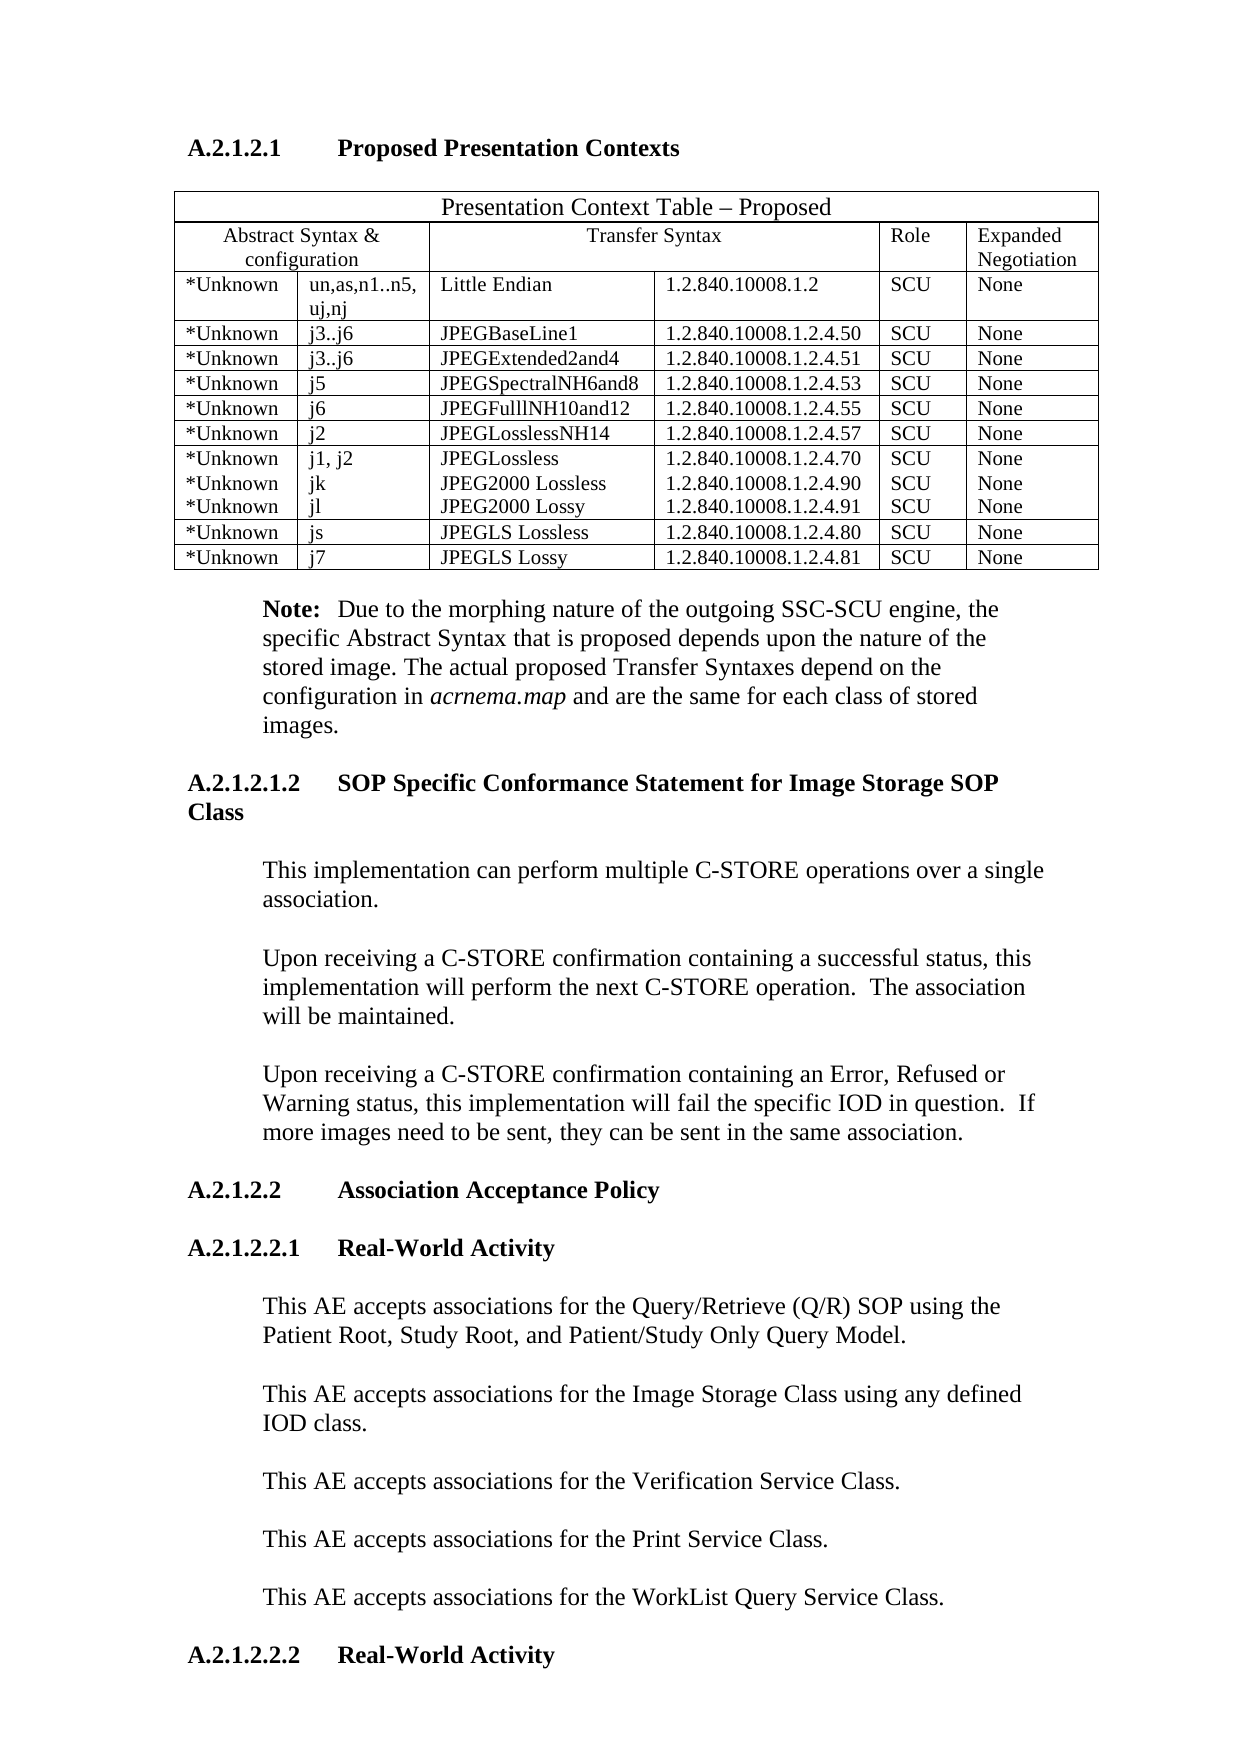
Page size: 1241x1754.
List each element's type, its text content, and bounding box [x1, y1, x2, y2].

table_cell SCU [880, 520, 966, 543]
table_cell None [967, 520, 1098, 543]
table_cell JPEGBaseLine1 [430, 321, 654, 345]
text This AE accepts associations for the WorkList Query Service Class. [262, 1582, 1053, 1611]
table_cell JPEGLossless [430, 446, 654, 470]
table_cell JPEGLS Lossless [430, 520, 654, 543]
table_cell None [967, 494, 1098, 518]
table_cell 1.2.840.10008.1.2.4.91 [655, 494, 879, 518]
table_cell j6 [298, 396, 429, 420]
table_cell SCU [880, 545, 966, 569]
table_cell *Unknown [175, 396, 297, 420]
table_cell 1.2.840.10008.1.2.4.51 [655, 346, 879, 370]
table_cell SCU [880, 446, 966, 470]
text This implementation can perform multiple C-STORE operations over a single association. [262, 855, 1053, 913]
text Upon receiving a C-STORE confirmation containing a successful status, this implementation will perform the next C-STORE operation. The association will be maintained. [262, 942, 1053, 1030]
table_cell jk [298, 470, 429, 494]
text A.2.1.2.2.2 Real-World Activity [187, 1640, 1053, 1669]
table_cell None [967, 446, 1098, 470]
table_cell None [967, 371, 1098, 395]
table_cell j2 [298, 421, 429, 445]
table_cell SCU [880, 494, 966, 518]
table_cell jl [298, 494, 429, 518]
table_cell SCU [880, 421, 966, 445]
table_cell Role [880, 223, 966, 271]
table_cell 1.2.840.10008.1.2 [655, 272, 879, 320]
table_cell None [967, 470, 1098, 494]
text A.2.1.2.2 Association Acceptance Policy [187, 1175, 1053, 1204]
table_cell *Unknown [175, 494, 297, 518]
table_cell *Unknown [175, 371, 297, 395]
table_cell js [298, 520, 429, 543]
table_cell 1.2.840.10008.1.2.4.50 [655, 321, 879, 345]
table_cell j7 [298, 545, 429, 569]
table_cell JPEGSpectralNH6and8 [430, 371, 654, 395]
table_cell None [967, 346, 1098, 370]
table_cell *Unknown [175, 470, 297, 494]
text This AE accepts associations for the Image Storage Class using any defined IOD class. [262, 1378, 1053, 1437]
text This AE accepts associations for the Query/Retrieve (Q/R) SOP using the Patient Root, Study Root, and Patient/Study Only Query Model. [262, 1291, 1053, 1349]
table_cell SCU [880, 272, 966, 320]
table_cell SCU [880, 346, 966, 370]
table_cell JPEG2000 Lossy [430, 494, 654, 518]
table_cell j1, j2 [298, 446, 429, 470]
table_cell 1.2.840.10008.1.2.4.90 [655, 470, 879, 494]
table_cell SCU [880, 321, 966, 345]
table_cell *Unknown [175, 545, 297, 569]
table_cell JPEGLS Lossy [430, 545, 654, 569]
table_cell j3..j6 [298, 346, 429, 370]
table_cell 1.2.840.10008.1.2.4.80 [655, 520, 879, 543]
table_cell *Unknown [175, 321, 297, 345]
table_cell None [967, 396, 1098, 420]
table_cell Expanded Negotiation [967, 223, 1098, 271]
table_cell JPEGLosslessNH14 [430, 421, 654, 445]
table_cell 1.2.840.10008.1.2.4.57 [655, 421, 879, 445]
table_header Presentation Context Table – Proposed [175, 192, 1098, 221]
table_cell SCU [880, 470, 966, 494]
table_cell Little Endian [430, 272, 654, 320]
text This AE accepts associations for the Print Service Class. [262, 1524, 1053, 1553]
table_cell JPEGFulllNH10and12 [430, 396, 654, 420]
table_cell Abstract Syntax & configuration [175, 223, 429, 271]
table_cell 1.2.840.10008.1.2.4.70 [655, 446, 879, 470]
table_cell None [967, 421, 1098, 445]
text A.2.1.2.1 Proposed Presentation Contexts [187, 133, 1053, 162]
text A.2.1.2.2.1 Real-World Activity [187, 1233, 1053, 1262]
text A.2.1.2.1.2 SOP Specific Conformance Statement for Image Storage SOP Class [187, 768, 1053, 826]
table_cell *Unknown [175, 346, 297, 370]
text Note: Due to the morphing nature of the outgoing SSC-SCU engine, the specific Abstract Syntax that is proposed depends upon the nature of the stored image. The actual proposed Transfer Syntaxes depend on the configuration in acrnema.map and are the same for each class of stored images. [262, 594, 1053, 739]
table_cell SCU [880, 371, 966, 395]
table_cell None [967, 272, 1098, 320]
table_cell JPEG2000 Lossless [430, 470, 654, 494]
table_cell 1.2.840.10008.1.2.4.81 [655, 545, 879, 569]
table_cell JPEGExtended2and4 [430, 346, 654, 370]
table_cell *Unknown [175, 421, 297, 445]
table_cell un,as,n1..n5,uj,nj [298, 272, 429, 320]
table_cell 1.2.840.10008.1.2.4.55 [655, 396, 879, 420]
table_cell SCU [880, 396, 966, 420]
text Upon receiving a C-STORE confirmation containing an Error, Refused or Warning status, this implementation will fail the specific IOD in question. If more images need to be sent, they can be sent in the same association. [262, 1059, 1053, 1146]
table_cell *Unknown [175, 446, 297, 470]
table_cell j5 [298, 371, 429, 395]
text This AE accepts associations for the Verification Service Class. [262, 1466, 1053, 1495]
table_cell 1.2.840.10008.1.2.4.53 [655, 371, 879, 395]
table_cell j3..j6 [298, 321, 429, 345]
table_cell None [967, 321, 1098, 345]
table_cell *Unknown [175, 272, 297, 320]
table_cell None [967, 545, 1098, 569]
table_cell Transfer Syntax [430, 223, 879, 271]
table_cell *Unknown [175, 520, 297, 543]
